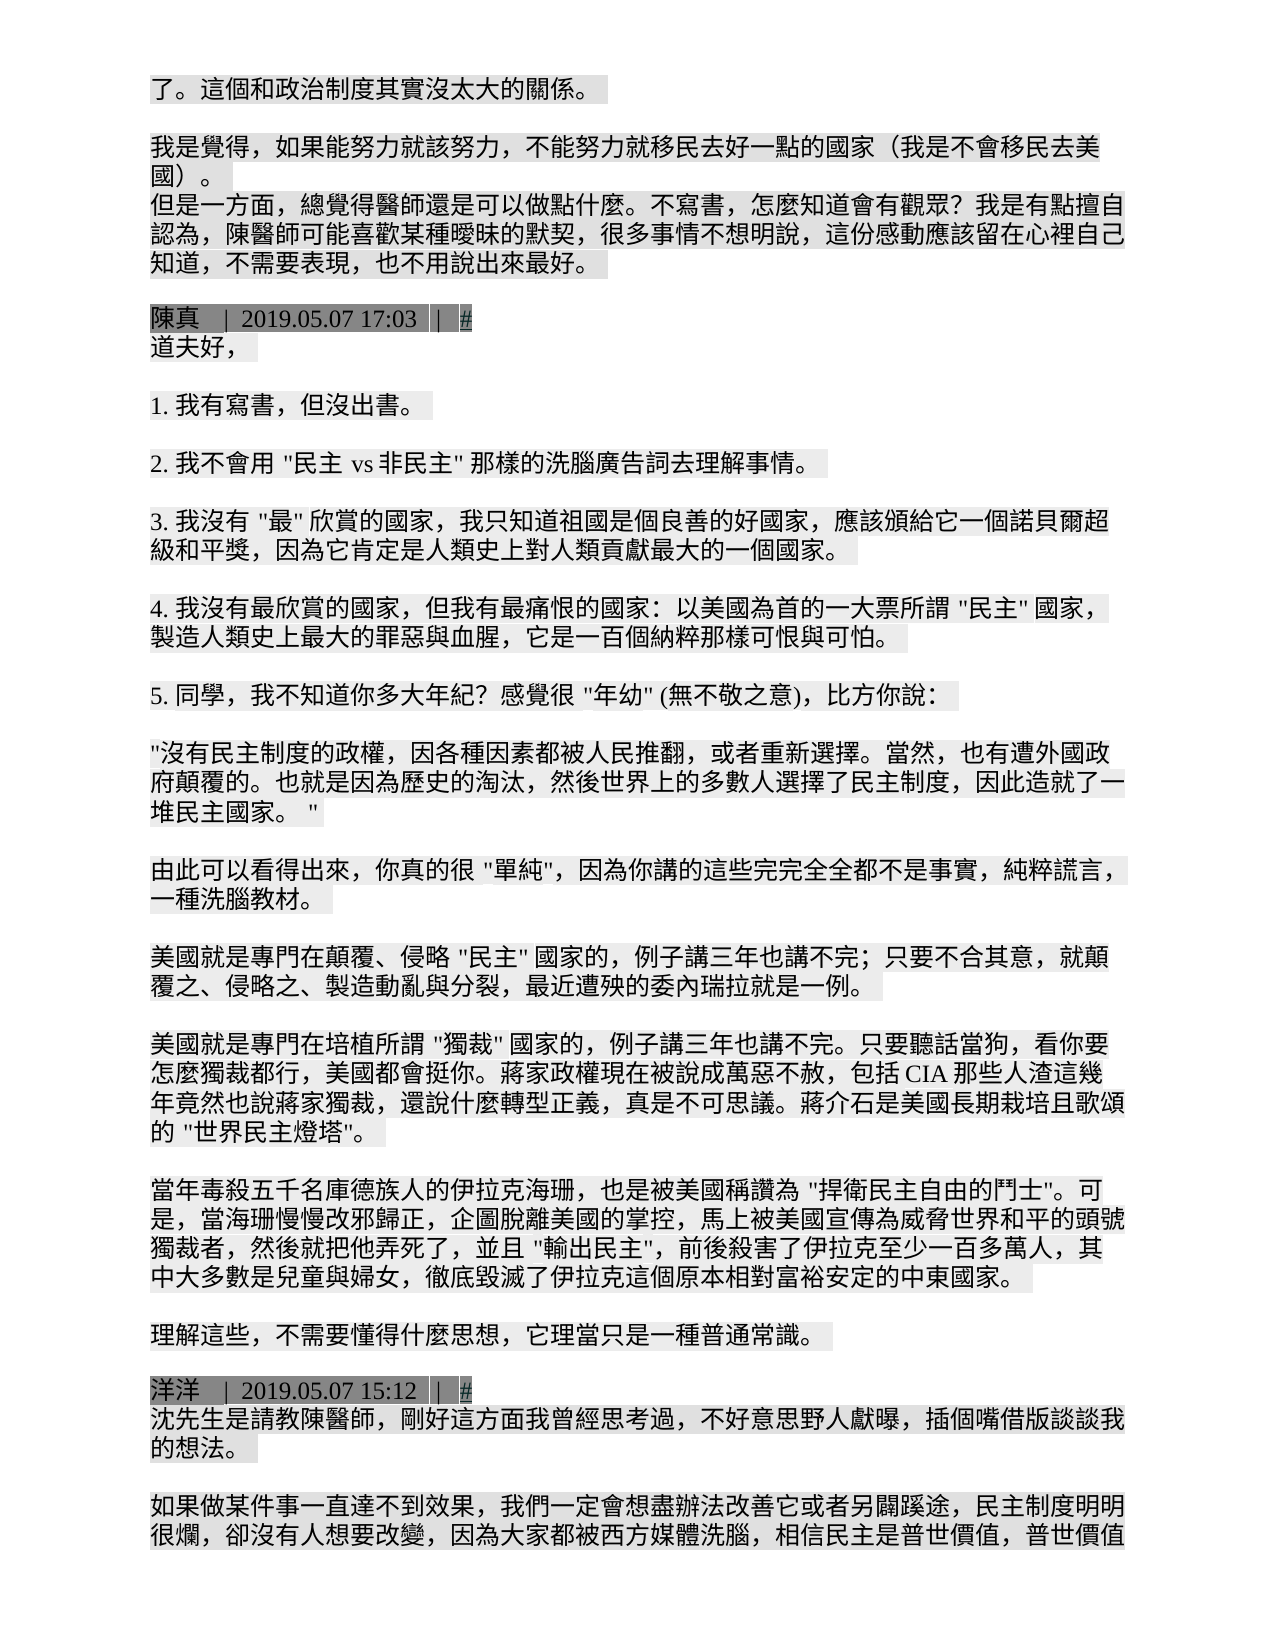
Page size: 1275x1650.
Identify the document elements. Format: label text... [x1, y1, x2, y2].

text 陳真 | 2019.05.07 17:03 | # [150, 304, 1125, 333]
text 沈先生是請教陳醫師，剛好這方面我曾經思考過，不好意思野人獻曝，插個嘴借版談談我的想法。 如果做某件事一直達不到效果，我們一定會想盡辦法改善它或者另闢蹊途，民主制度明明很爛，卻沒有人想要改變，因為大家都被西方媒體洗腦，相信民主是普世價值，普世價值 [150, 1405, 1125, 1550]
text 了。這個和政治制度其實沒太大的關係。 我是覺得，如果能努力就該努力，不能努力就移民去好一點的國家（我是不會移民去美國）。 但是一方面，總覺得醫師還是可以做點什麼。不寫書，怎麼知道會有觀眾？我是有點擅自認為，陳醫師可能喜歡某種曖昧的默契，很多事情不想明說，這份感動應該留在心裡自己知道，不需要表現，也不用說出來最好。 [150, 75, 1125, 279]
text 道夫好， 1. 我有寫書，但沒出書。 2. 我不會用 "民主 vs非民主" 那樣的洗腦廣告詞去理解事情。 3. 我沒有 "最" 欣賞的國家，我只知道祖國是個良善的好國家，應該頒給它一個諾貝爾超級和平獎，因為它肯定是人類史上對人類貢獻最大的一個國家。 4. 我沒有最欣賞的國家，但我有最痛恨的國家：以美國為首的一大票所謂 "民主" 國家，製造人類史上最大的罪惡與血腥，它是一百個納粹那樣可恨與可怕。 5. 同學，我不知道你多大年紀？感覺很 "年幼" (無不敬之意)，比方你說： "沒有民主制度的政權，因各種因素都被人民推翻，或者重新選擇。當然，也有遭外國政府顛覆的。也就是因為歷史的淘汰，然後世界上的多數人選擇了民主制度，因此造就了一堆民主國家。 " 由此可以看得出來，你真的很 "單純"，因為你講的這些完完全全都不是事實，純粹謊言，一種洗腦教材。 美國就是專門在顛覆、侵略 "民主" 國家的，例子講三年也講不完；只要不合其意，就顛覆之、侵略之、製造動亂與分裂，最近遭殃的委內瑞拉就是一例。 美國就是專門在培植所謂 "獨裁" 國家的，例子講三年也講不完。只要聽話當狗，看你要怎麼獨裁都行，美國都會挺你。蔣家政權現在被說成萬惡不赦，包括CIA那些人渣這幾年竟然也說蔣家獨裁，還說什麼轉型正義，真是不可思議。蔣介石是美國長期栽培且歌頌的 "世界民主燈塔"。 當年毒殺五千名庫德族人的伊拉克海珊，也是被美國稱讚為 "捍衛民主自由的鬥士"。可是，當海珊慢慢改邪歸正，企圖脫離美國的掌控，馬上被美國宣傳為威脅世界和平的頭號獨裁者，然後就把他弄死了，並且 "輸出民主"，前後殺害了伊拉克至少一百多萬人，其中大多數是兒童與婦女，徹底毀滅了伊拉克這個原本相對富裕安定的中東國家。 理解這些，不需要懂得什麼思想，它理當只是一種普通常識。 [150, 333, 1125, 1351]
text 洋洋 | 2019.05.07 15:12 | # [150, 1376, 1125, 1405]
